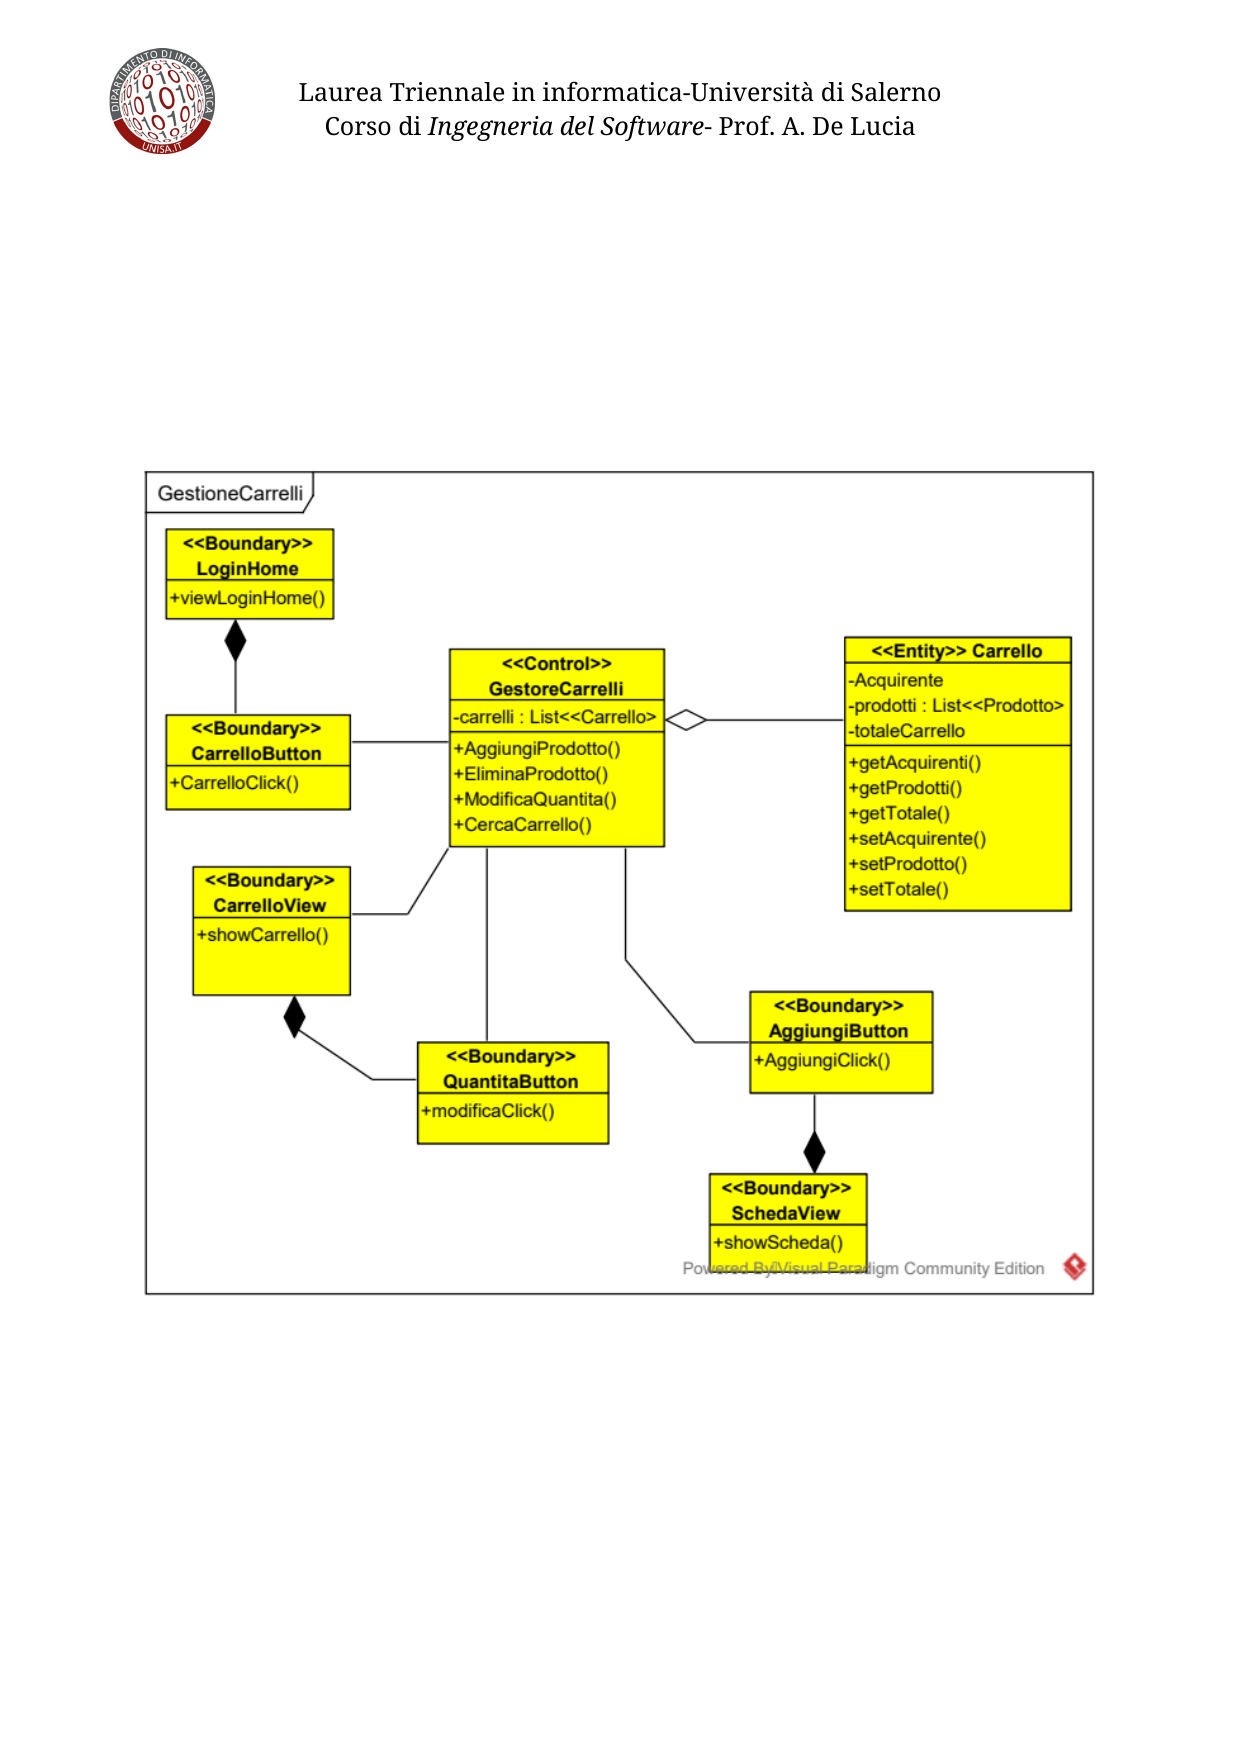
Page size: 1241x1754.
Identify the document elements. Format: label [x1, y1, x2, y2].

picture [109, 48, 215, 154]
picture [118, 175, 1123, 1596]
